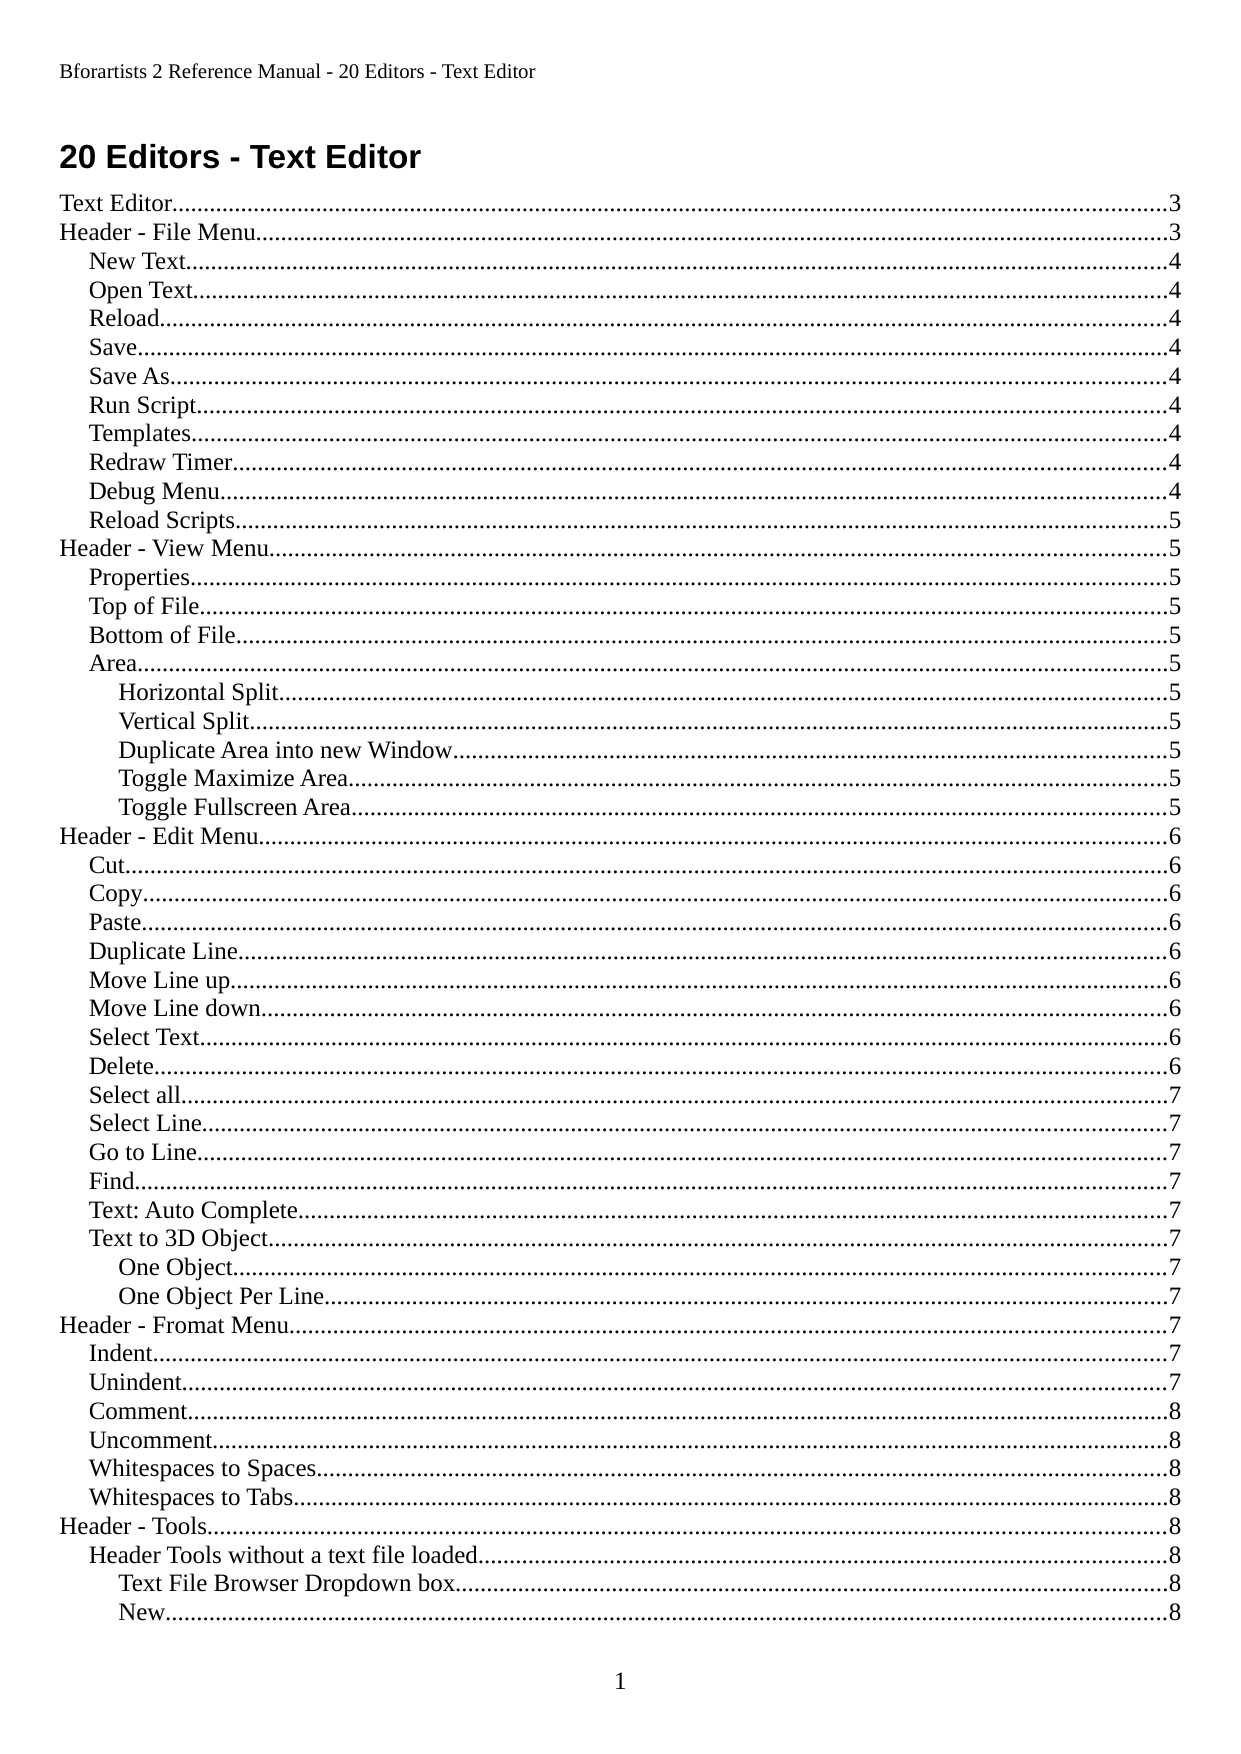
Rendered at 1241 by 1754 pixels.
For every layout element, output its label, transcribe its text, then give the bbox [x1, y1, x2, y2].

text Whitespaces to Spaces 8 [88, 1453, 1181, 1482]
text Toggle Fullscreen Area 5 [118, 792, 1181, 821]
text One Object Per Line 7 [118, 1281, 1181, 1310]
text Header - Tools 8 [59, 1511, 1181, 1540]
subtitle 20 Editors - Text Editor [59, 138, 1181, 176]
text Save As 4 [88, 361, 1181, 390]
text Header Tools without a text file loaded 8 [88, 1540, 1181, 1568]
text Reload 4 [88, 303, 1181, 332]
text Redraw Timer 4 [88, 447, 1181, 476]
text Duplicate Area into new Window 5 [118, 735, 1181, 763]
text Move Line down 6 [88, 993, 1181, 1022]
text New 8 [118, 1597, 1181, 1626]
text Text: Auto Complete 7 [88, 1195, 1181, 1223]
text Paste 6 [88, 907, 1181, 936]
text Vertical Split 5 [118, 706, 1181, 735]
text Templates 4 [88, 418, 1181, 447]
text Go to Line 7 [88, 1137, 1181, 1166]
text Toggle Maximize Area 5 [118, 763, 1181, 792]
text Text File Browser Dropdown box 8 [118, 1568, 1181, 1597]
text Cut 6 [88, 850, 1181, 878]
text Uncomment 8 [88, 1425, 1181, 1453]
text Unindent 7 [88, 1367, 1181, 1396]
text Header - Edit Menu 6 [59, 821, 1181, 850]
text Reload Scripts 5 [88, 505, 1181, 533]
text Select Text 6 [88, 1022, 1181, 1051]
text Duplicate Line 6 [88, 936, 1181, 965]
text Bottom of File 5 [88, 620, 1181, 648]
text Comment 8 [88, 1396, 1181, 1425]
text Move Line up 6 [88, 965, 1181, 993]
text Copy 6 [88, 878, 1181, 907]
text Properties 5 [88, 562, 1181, 591]
text Whitespaces to Tabs 8 [88, 1482, 1181, 1511]
text New Text 4 [88, 246, 1181, 275]
text Area 5 [88, 648, 1181, 677]
text Debug Menu 4 [88, 476, 1181, 505]
text Top of File 5 [88, 591, 1181, 620]
text Select Line 7 [88, 1108, 1181, 1137]
text Text Editor 3 [59, 188, 1181, 217]
text Open Text 4 [88, 275, 1181, 303]
text One Object 7 [118, 1252, 1181, 1281]
text Run Script 4 [88, 390, 1181, 418]
text Delete 6 [88, 1051, 1181, 1080]
text Indent 7 [88, 1338, 1181, 1367]
text Header - File Menu 3 [59, 217, 1181, 246]
text Text to 3D Object 7 [88, 1223, 1181, 1252]
text Find 7 [88, 1166, 1181, 1195]
text Select all 7 [88, 1080, 1181, 1108]
text Save 4 [88, 332, 1181, 361]
text Header - View Menu 5 [59, 533, 1181, 562]
text Header - Fromat Menu 7 [59, 1310, 1181, 1338]
text Horizontal Split 5 [118, 677, 1181, 706]
